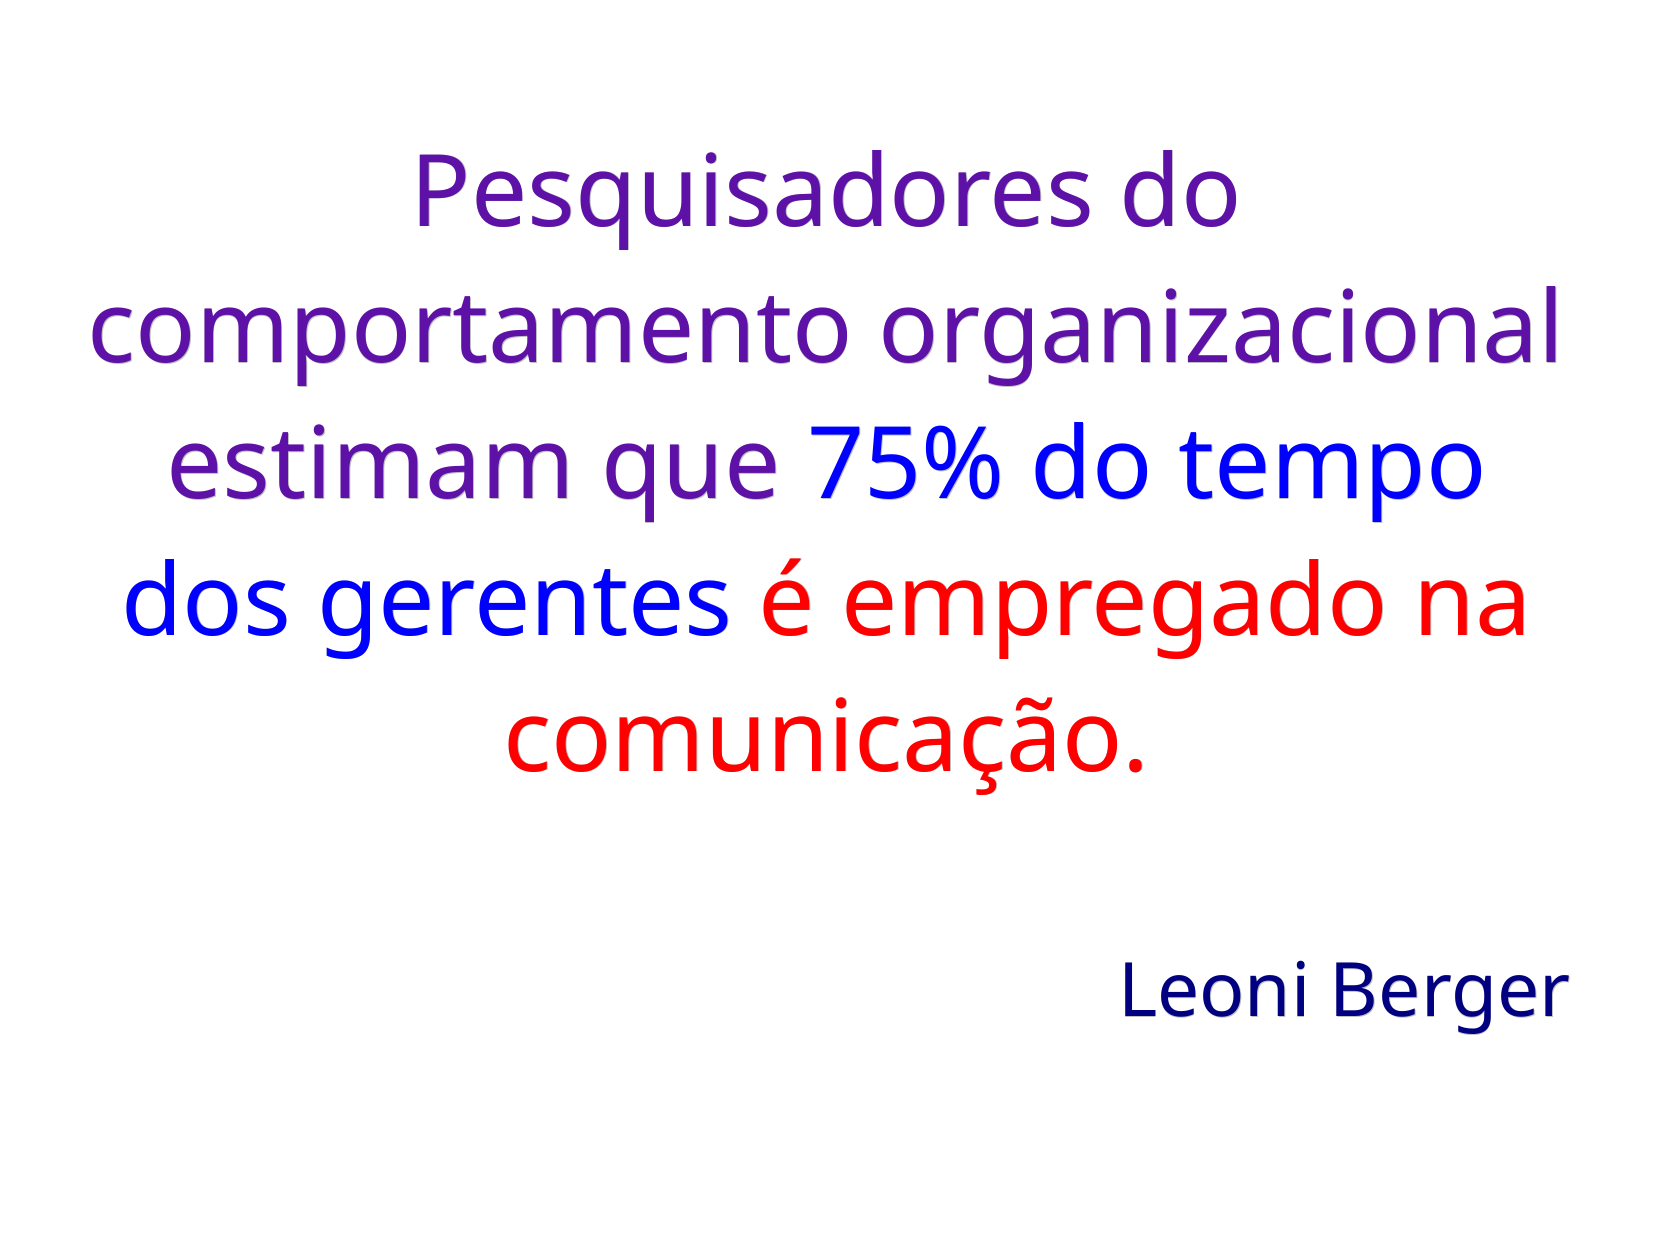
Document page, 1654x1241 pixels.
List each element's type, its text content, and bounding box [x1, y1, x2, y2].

subtitle Pesquisadores do comportamento organizacional estimam que 75% do tempo dos gerentes é empregado na comunicação. Leoni Berger [82, 56, 1571, 1102]
